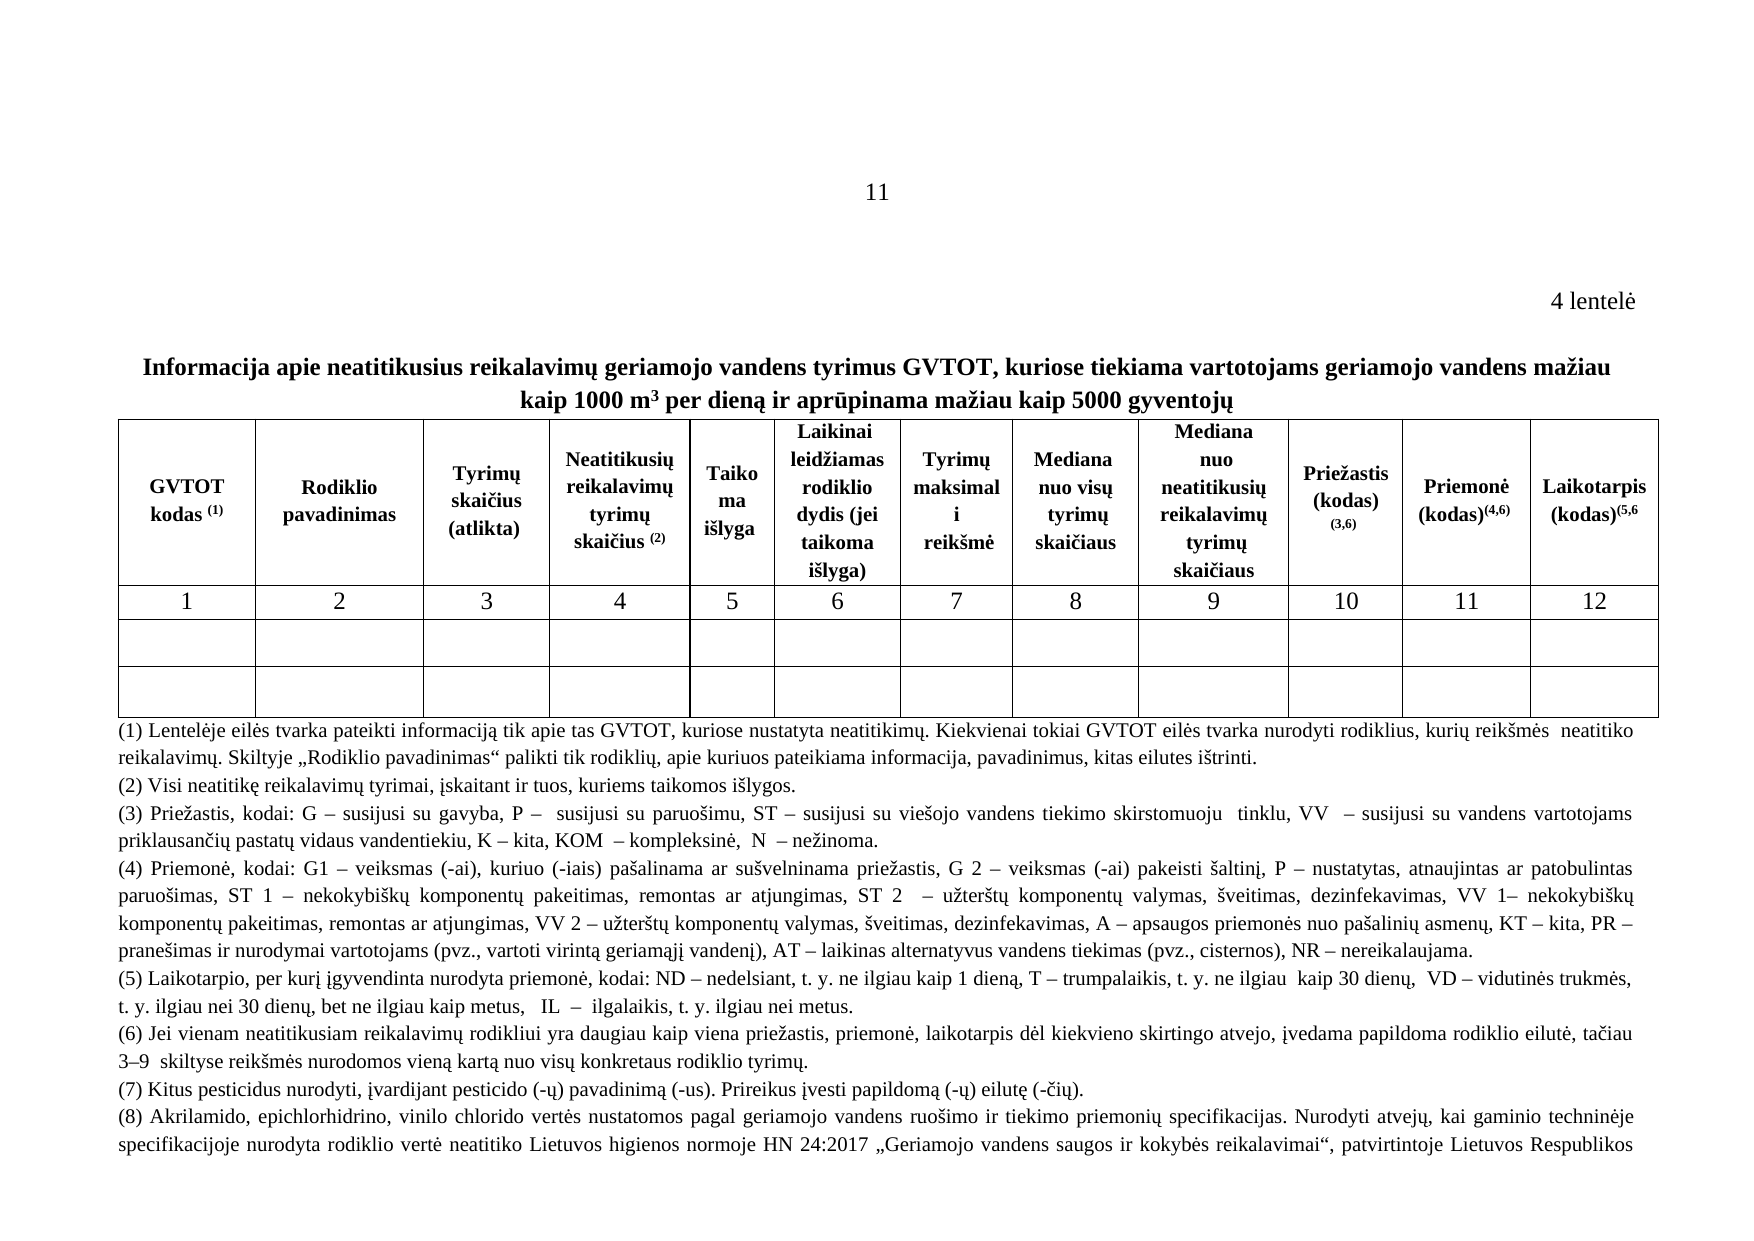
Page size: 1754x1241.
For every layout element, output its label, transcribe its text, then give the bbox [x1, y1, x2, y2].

table_cell [775, 667, 900, 717]
table_header Neatitikusių reikalavimų tyrimų skaičius (2) [550, 420, 689, 585]
table_cell 12 [1531, 586, 1658, 619]
table_cell [901, 620, 1012, 666]
table_cell [1013, 667, 1138, 717]
table_header Taikoma išlyga [691, 420, 774, 585]
text Informacija apie neatitikusius reikalavimų geriamojo vandens tyrimus GVTOT, kuriose tiekiama vartotojams geriamojo vandens mažiau kaip 1000 m3 per dieną ir aprūpinama mažiau kaip 5000 gyventojų [118, 352, 1636, 414]
table_cell [550, 620, 689, 666]
table_cell 10 [1289, 586, 1402, 619]
table_cell [424, 667, 549, 717]
table_cell 1 [119, 586, 255, 619]
table_header Rodiklio pavadinimas [256, 420, 423, 585]
table_cell [1139, 620, 1288, 666]
text (4) Priemonė, kodai: G1 – veiksmas (-ai), kuriuo (-iais) pašalinama ar sušvelninama priežastis, G 2 – veiksmas (-ai) pakeisti šaltinį, P – nustatytas, atnaujintas ar patobulintas paruošimas, ST 1 – nekokybiškų komponentų pakeitimas, remontas ar atjungimas, ST 2 – užterštų komponentų valymas, šveitimas, dezinfekavimas, VV 1– nekokybiškų komponentų pakeitimas, remontas ar atjungimas, VV 2 – užterštų komponentų valymas, šveitimas, dezinfekavimas, A – apsaugos priemonės nuo pašalinių asmenų, KT – kita, PR – pranešimas ir nurodymai vartotojams (pvz., vartoti virintą geriamąjį vandenį), AT – laikinas alternatyvus vandens tiekimas (pvz., cisternos), NR – nereikalaujama. [118, 856, 1636, 962]
table_cell 8 [1013, 586, 1138, 619]
table_header Laikotarpis (kodas)(5,6 [1531, 420, 1658, 585]
table_cell 7 [901, 586, 1012, 619]
table_cell 3 [424, 586, 549, 619]
table_cell [1013, 620, 1138, 666]
table_cell [691, 667, 774, 717]
table_header Laikinai leidžiamas rodiklio dydis (jei taikoma išlyga) [775, 420, 900, 585]
table_header Priemonė (kodas)(4,6) [1403, 420, 1530, 585]
table_cell [119, 667, 255, 717]
text (3) Priežastis, kodai: G – susijusi su gavyba, P – susijusi su paruošimu, ST – susijusi su viešojo vandens tiekimo skirstomuoju tinklu, VV – susijusi su vandens vartotojams priklausančių pastatų vidaus vandentiekiu, K – kita, KOM – kompleksinė, N – nežinoma. [118, 800, 1636, 852]
text (6) Jei vienam neatitikusiam reikalavimų rodikliui yra daugiau kaip viena priežastis, priemonė, laikotarpis dėl kiekvieno skirtingo atvejo, įvedama papildoma rodiklio eilutė, tačiau 3–9 skiltyse reikšmės nurodomos vieną kartą nuo visų konkretaus rodiklio tyrimų. [118, 1021, 1636, 1073]
table_cell [901, 667, 1012, 717]
table_cell 2 [256, 586, 423, 619]
table_cell [1403, 620, 1530, 666]
text (2) Visi neatitikę reikalavimų tyrimai, įskaitant ir tuos, kuriems taikomos išlygos. [118, 773, 1636, 797]
table_header Tyrimų maksimali reikšmė [901, 420, 1012, 585]
table_cell [424, 620, 549, 666]
table_cell [1289, 667, 1402, 717]
table_cell [1403, 667, 1530, 717]
table_cell [1531, 620, 1658, 666]
table_cell 9 [1139, 586, 1288, 619]
table_cell [256, 620, 423, 666]
table_cell 4 [550, 586, 689, 619]
table_header Tyrimų skaičius (atlikta) [424, 420, 549, 585]
table_cell 5 [691, 586, 774, 619]
table_cell [775, 620, 900, 666]
table_header Priežastis (kodas)(3,6) [1289, 420, 1402, 585]
text (5) Laikotarpio, per kurį įgyvendinta nurodyta priemonė, kodai: ND – nedelsiant, t. y. ne ilgiau kaip 1 dieną, T – trumpalaikis, t. y. ne ilgiau kaip 30 dienų, VD – vidutinės trukmės, t. y. ilgiau nei 30 dienų, bet ne ilgiau kaip metus, IL – ilgalaikis, t. y. ilgiau nei metus. [118, 966, 1636, 1018]
table_header Mediana nuo neatitikusių reikalavimų tyrimų skaičiaus [1139, 420, 1288, 585]
table_cell [691, 620, 774, 666]
text (1) Lentelėje eilės tvarka pateikti informaciją tik apie tas GVTOT, kuriose nustatyta neatitikimų. Kiekvienai tokiai GVTOT eilės tvarka nurodyti rodiklius, kurių reikšmės neatitiko reikalavimų. Skiltyje „Rodiklio pavadinimas“ palikti tik rodiklių, apie kuriuos pateikiama informacija, pavadinimus, kitas eilutes ištrinti. [118, 718, 1636, 769]
table_cell 6 [775, 586, 900, 619]
table_cell [1531, 667, 1658, 717]
table_cell [119, 620, 255, 666]
table_cell [1139, 667, 1288, 717]
table_cell [256, 667, 423, 717]
table_cell [550, 667, 689, 717]
table_header GVTOT kodas (1) [119, 420, 255, 585]
text (8) Akrilamido, epichlorhidrino, vinilo chlorido vertės nustatomos pagal geriamojo vandens ruošimo ir tiekimo priemonių specifikacijas. Nurodyti atvejų, kai gaminio techninėje specifikacijoje nurodyta rodiklio vertė neatitiko Lietuvos higienos normoje HN 24:2017 „Geriamojo vandens saugos ir kokybės reikalavimai“, patvirtintoje Lietuvos Respublikos [118, 1104, 1636, 1156]
table_cell [1289, 620, 1402, 666]
text (7) Kitus pesticidus nurodyti, įvardijant pesticido (-ų) pavadinimą (-us). Prireikus įvesti papildomą (-ų) eilutę (-čių). [118, 1076, 1636, 1101]
table_header Mediana nuo visų tyrimų skaičiaus [1013, 420, 1138, 585]
text 4 lentelė [118, 286, 1636, 315]
table_cell 11 [1403, 586, 1530, 619]
